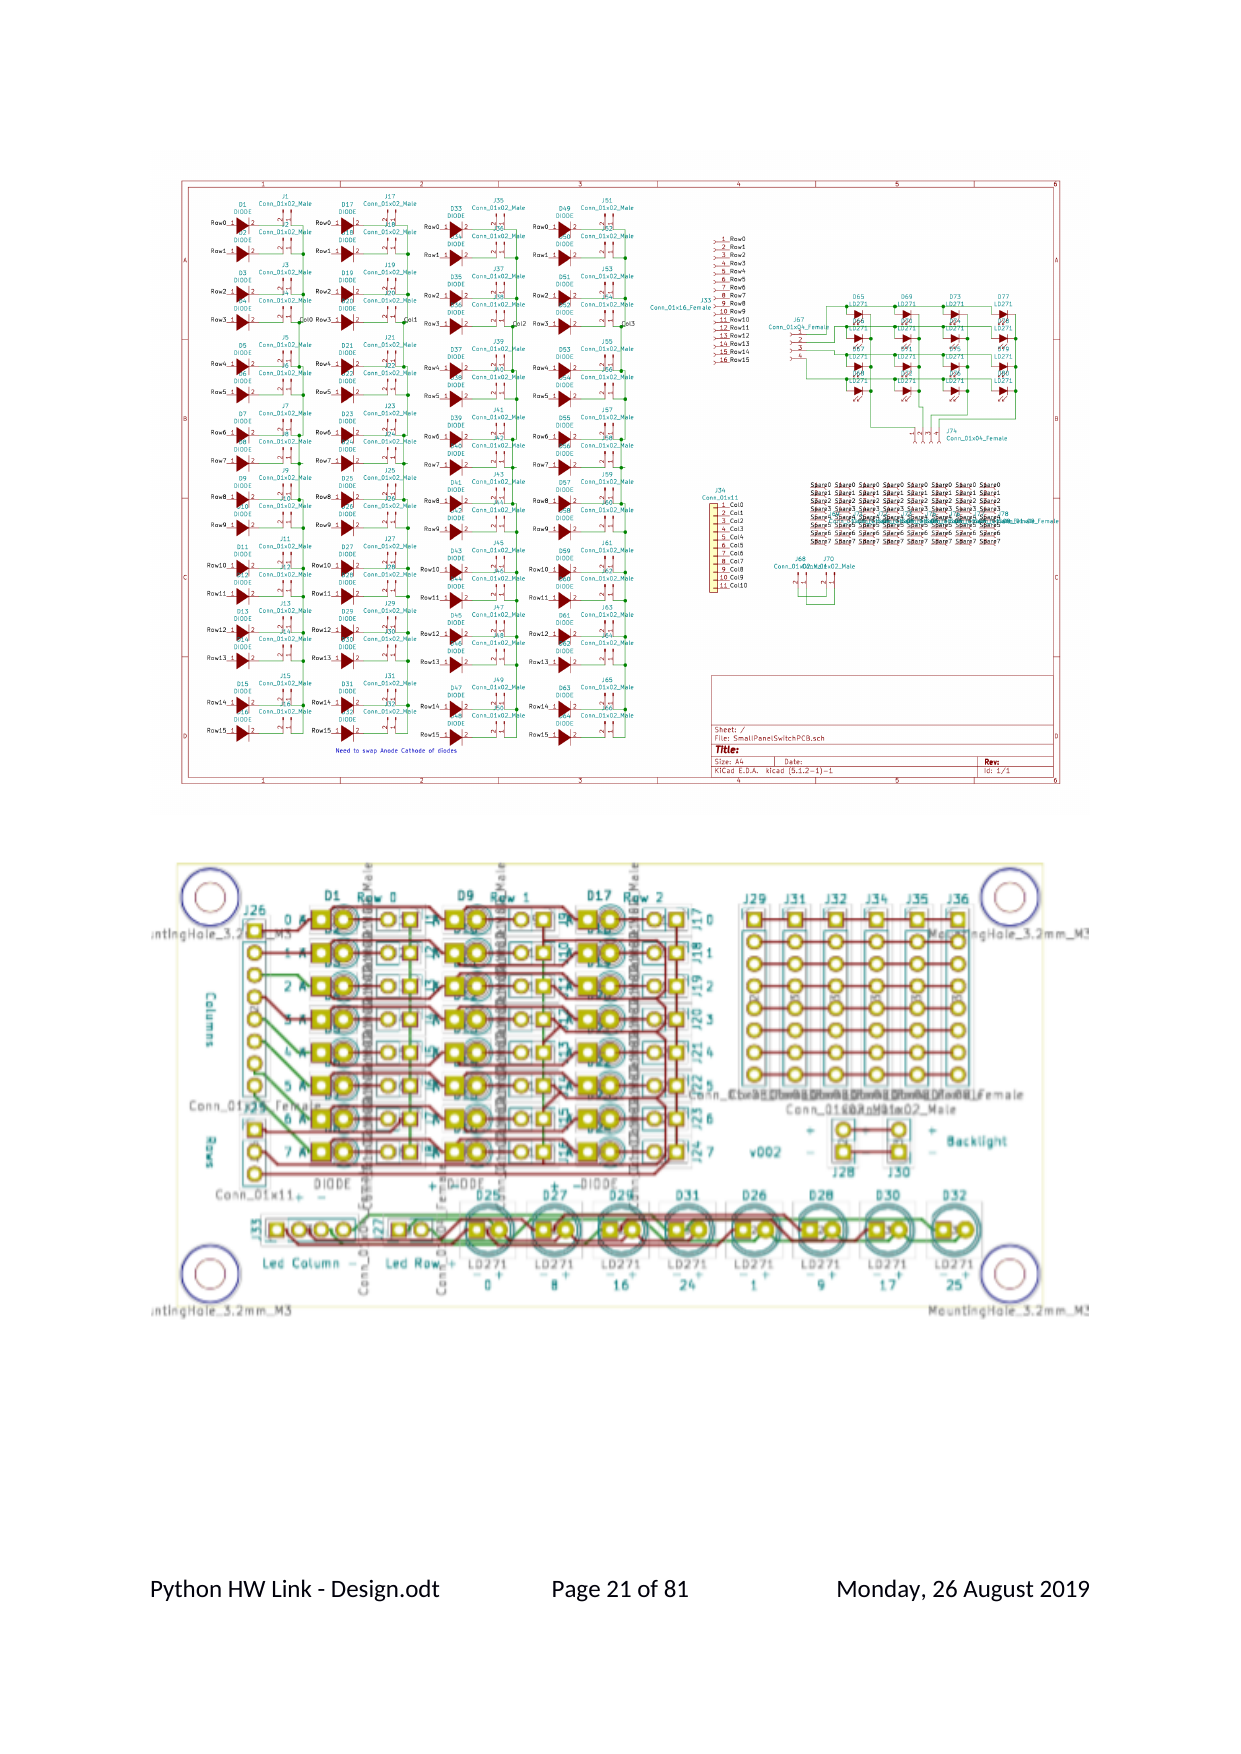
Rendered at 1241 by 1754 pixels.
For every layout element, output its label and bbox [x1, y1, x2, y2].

picture [150, 150, 1091, 815]
picture [151, 845, 1089, 1333]
